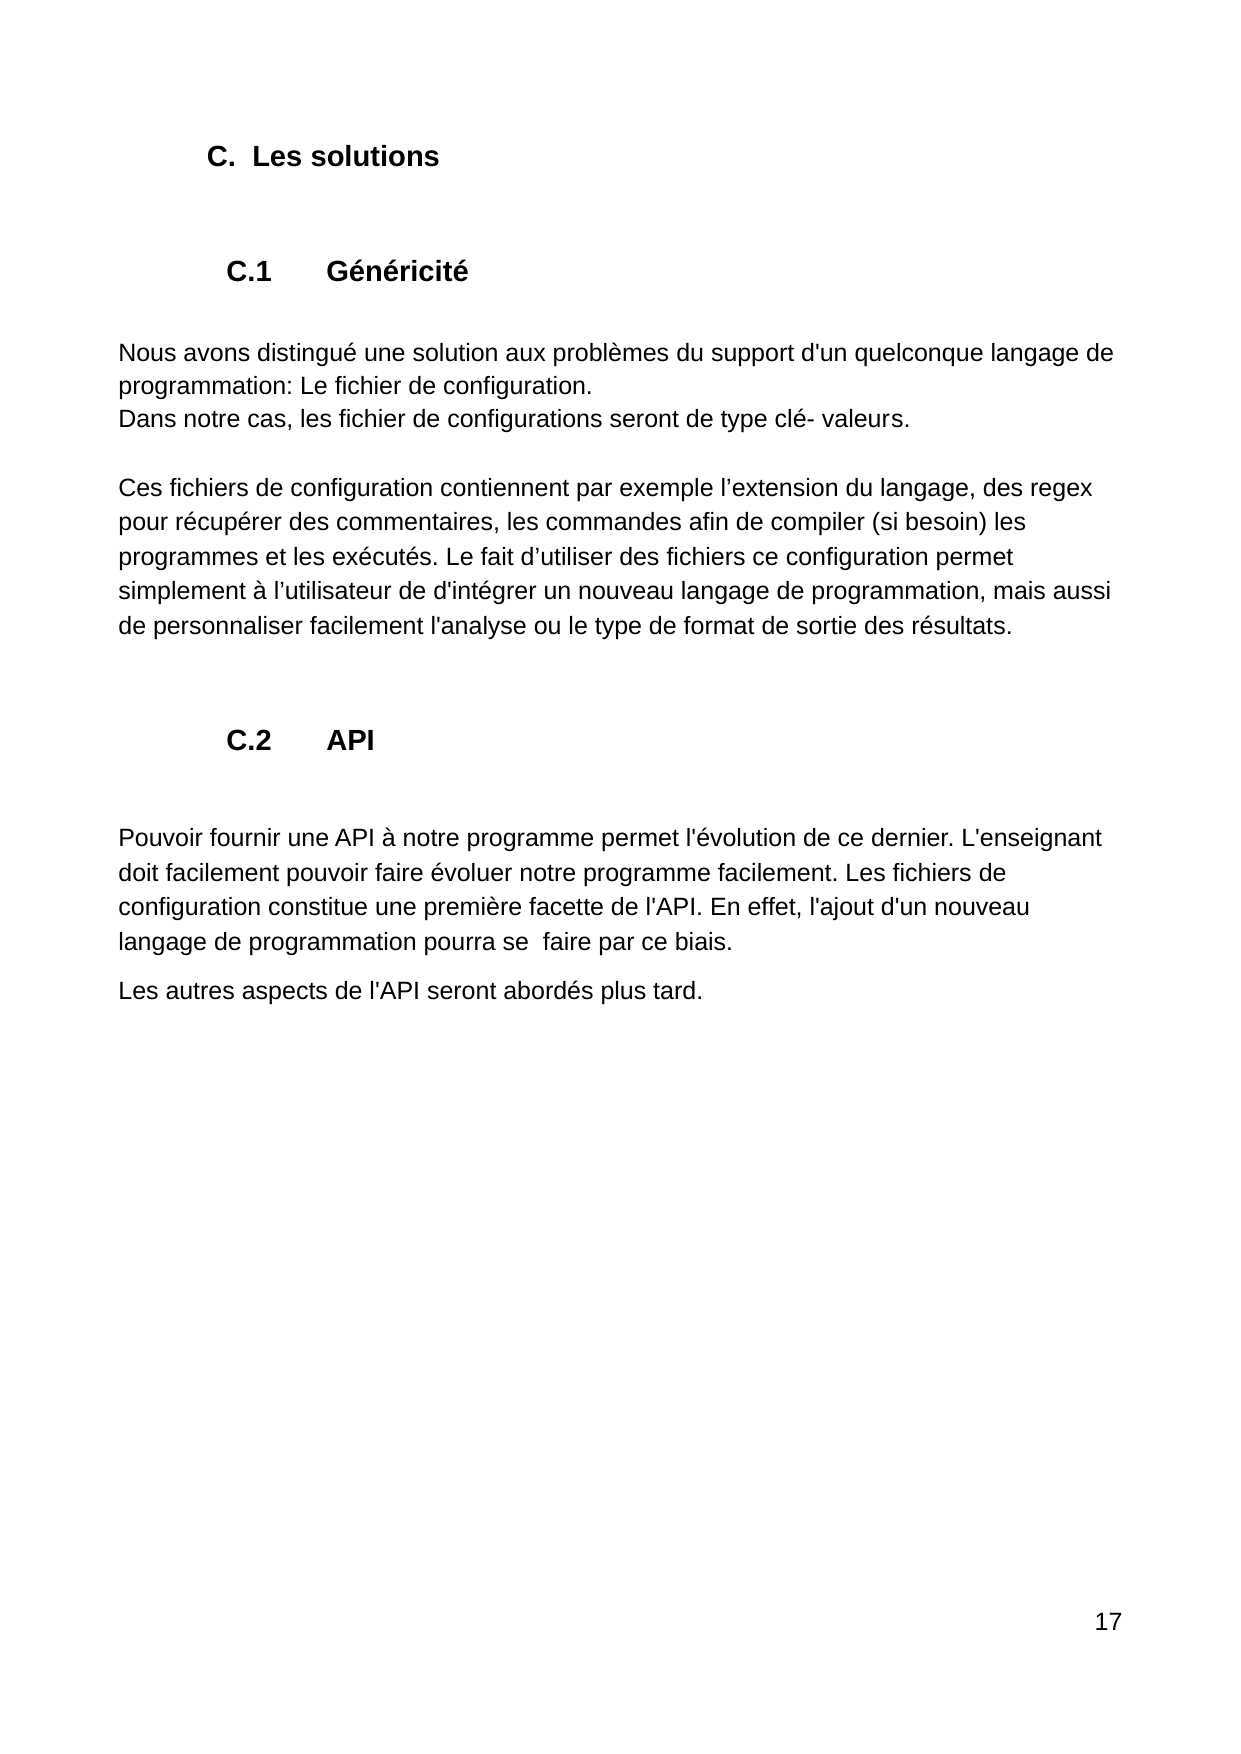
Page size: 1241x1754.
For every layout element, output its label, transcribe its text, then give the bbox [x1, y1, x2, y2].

subtitle Généricité [178, 254, 1122, 287]
text Les autres aspects de l'API seront abordés plus tard. [118, 976, 1122, 1005]
text Pouvoir fournir une API à notre programme permet l'évolution de ce dernier. L'enseignant doit facilement pouvoir faire évoluer notre programme facilement. Les fichiers de configuration constitue une première facette de l'API. En effet, l'ajout d'un nouveau langage de programmation pourra se faire par ce biais. [118, 823, 1122, 956]
subtitle API [178, 723, 1122, 757]
text Dans notre cas, les fichier de configurations seront de type clé- valeurs. Ces fichiers de configuration contiennent par exemple l’extension du langage, des regex pour récupérer des commentaires, les commandes afin de compiler (si besoin) les programmes et les exécutés. Le fait d’utiliser des fichiers ce configuration permet simplement à l’utilisateur de d'intégrer un nouveau langage de programmation, mais aussi de personnaliser facilement l'analyse ou le type de format de sortie des résultats. [118, 404, 1122, 639]
text Nous avons distingué une solution aux problèmes du support d'un quelconque langage de programmation: Le fichier de configuration. [118, 338, 1122, 399]
subtitle Les solutions [178, 139, 1122, 172]
